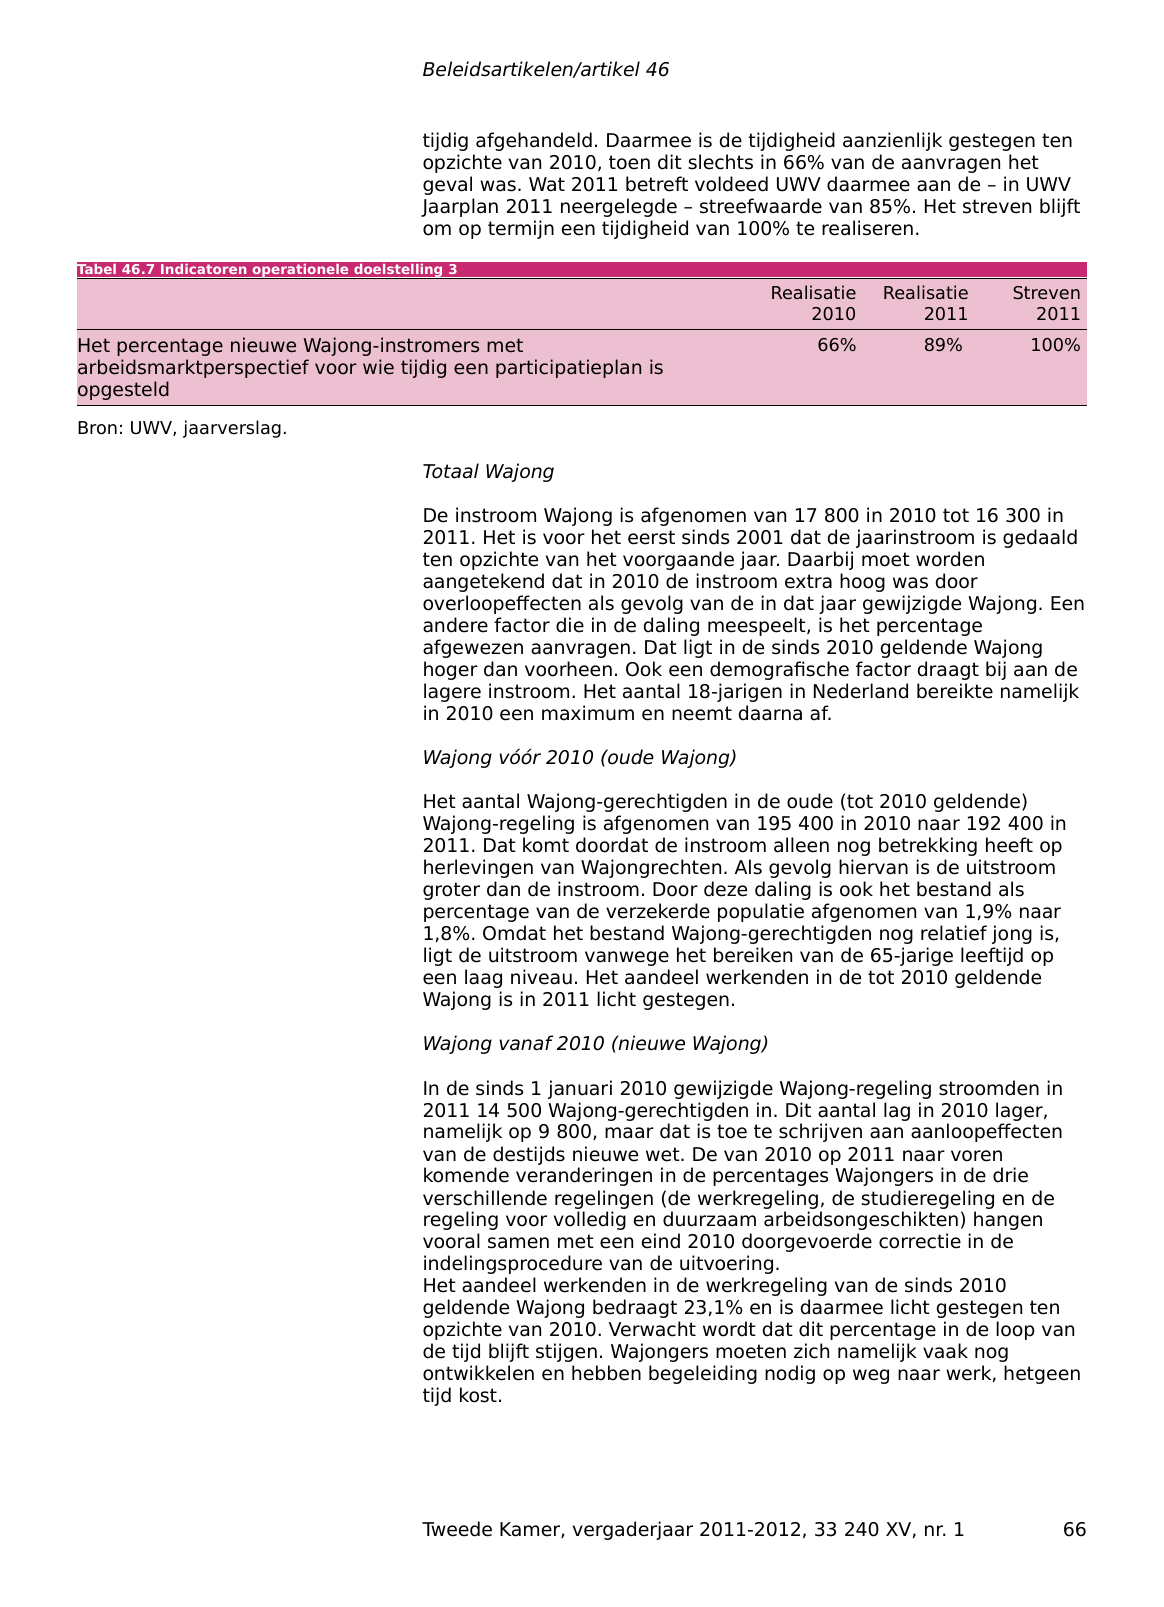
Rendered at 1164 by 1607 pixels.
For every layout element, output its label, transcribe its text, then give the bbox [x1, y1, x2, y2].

table_cell 89% [862, 330, 974, 405]
text tijdig afgehandeld. Daarmee is de tijdigheid aanzienlijk gestegen ten opzichte van 2010, toen dit slechts in 66% van de aanvragen het geval was. Wat 2011 betreft voldeed UWV daarmee aan de – in UWV Jaarplan 2011 neergelegde – streefwaarde van 85%. Het streven blijft om op termijn een tijdigheid van 100% te realiseren. [422, 130, 1087, 240]
table_cell Realisatie 2011 [862, 279, 974, 329]
table_cell [77, 279, 750, 329]
text In de sinds 1 januari 2010 gewijzigde Wajong-regeling stroomden in 2011 14 500 Wajong-gerechtigden in. Dit aantal lag in 2010 lager, namelijk op 9 800, maar dat is toe te schrijven aan aanloopeffecten van de destijds nieuwe wet. De van 2010 op 2011 naar voren komende veranderingen in de percentages Wajongers in de drie verschillende regelingen (de werkregeling, de studieregeling en de regeling voor volledig en duurzaam arbeidsongeschikten) hangen vooral samen met een eind 2010 doorgevoerde correctie in de indelingsprocedure van de uitvoering. [422, 1077, 1087, 1275]
subtitle Totaal Wajong [422, 461, 1087, 483]
table_cell 66% [750, 330, 862, 405]
text De instroom Wajong is afgenomen van 17 800 in 2010 tot 16 300 in 2011. Het is voor het eerst sinds 2001 dat de jaarinstroom is gedaald ten opzichte van het voorgaande jaar. Daarbij moet worden aangetekend dat in 2010 de instroom extra hoog was door overloopeffecten als gevolg van de in dat jaar gewijzigde Wajong. Een andere factor die in de daling meespeelt, is het percentage afgewezen aanvragen. Dat ligt in de sinds 2010 geldende Wajong hoger dan voorheen. Ook een demografische factor draagt bij aan de lagere instroom. Het aantal 18-jarigen in Nederland bereikte namelijk in 2010 een maximum en neemt daarna af. [422, 505, 1087, 725]
table_cell Bron: UWV, jaarverslag. [77, 406, 1087, 439]
text Het aantal Wajong-gerechtigden in de oude (tot 2010 geldende) Wajong-regeling is afgenomen van 195 400 in 2010 naar 192 400 in 2011. Dat komt doordat de instroom alleen nog betrekking heeft op herlevingen van Wajongrechten. Als gevolg hiervan is de uitstroom groter dan de instroom. Door deze daling is ook het bestand als percentage van de verzekerde populatie afgenomen van 1,9% naar 1,8%. Omdat het bestand Wajong-gerechtigden nog relatief jong is, ligt de uitstroom vanwege het bereiken van de 65-jarige leeftijd op een laag niveau. Het aandeel werkenden in de tot 2010 geldende Wajong is in 2011 licht gestegen. [422, 791, 1087, 1011]
subtitle Wajong vanaf 2010 (nieuwe Wajong) [422, 1033, 1087, 1055]
table_cell Het percentage nieuwe Wajong-instromers met arbeidsmarktperspectief voor wie tijdig een participatieplan is opgesteld [77, 330, 750, 405]
table_cell Streven 2011 [974, 279, 1087, 329]
table_header Tabel 46.7 Indicatoren operationele doelstelling 3 [77, 262, 1087, 277]
text Het aandeel werkenden in de werkregeling van de sinds 2010 geldende Wajong bedraagt 23,1% en is daarmee licht gestegen ten opzichte van 2010. Verwacht wordt dat dit percentage in de loop van de tijd blijft stijgen. Wajongers moeten zich namelijk vaak nog ontwikkelen en hebben begeleiding nodig op weg naar werk, hetgeen tijd kost. [422, 1275, 1087, 1407]
table_cell 100% [974, 330, 1087, 405]
subtitle Wajong vóór 2010 (oude Wajong) [422, 747, 1087, 769]
table_cell Realisatie 2010 [750, 279, 862, 329]
